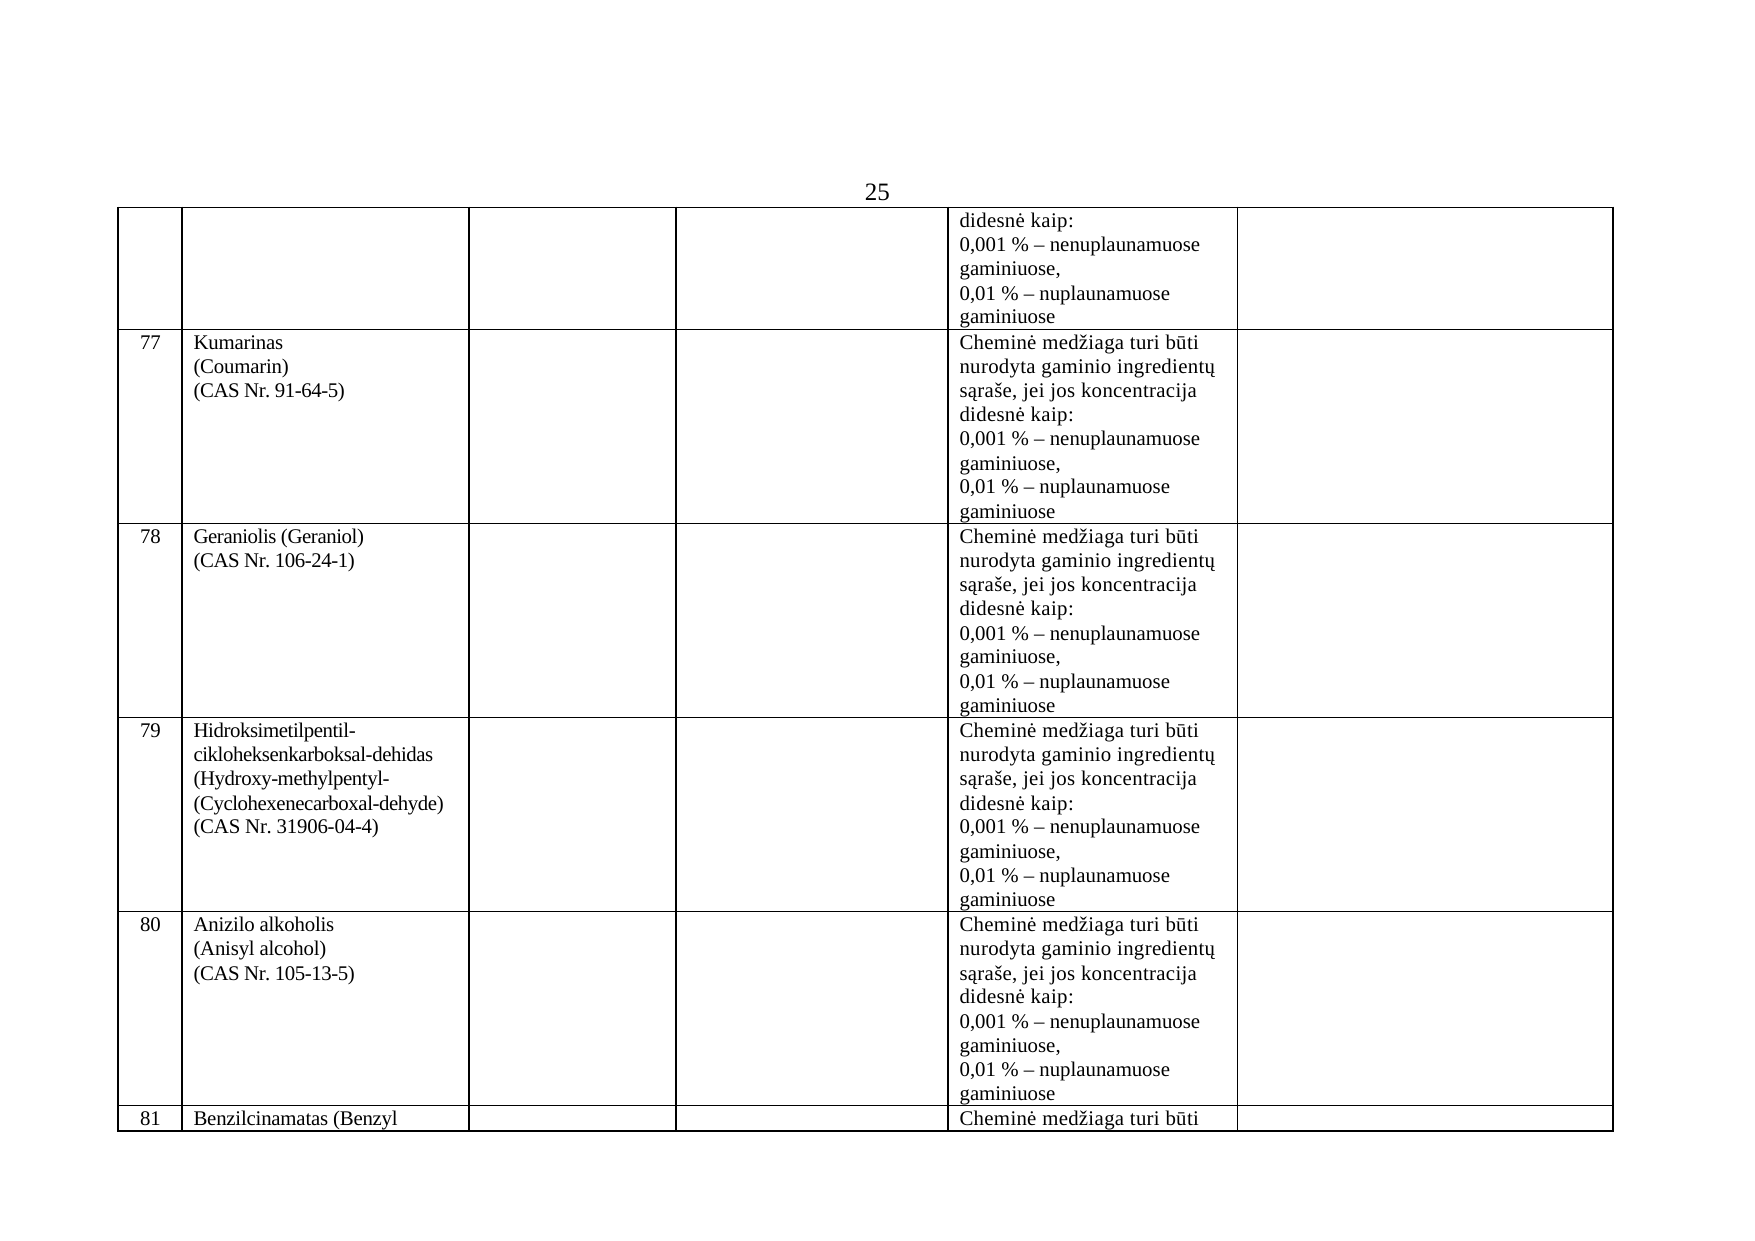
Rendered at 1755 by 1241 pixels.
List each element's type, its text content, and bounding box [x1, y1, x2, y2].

table_cell [1614, 329, 1754, 523]
table_cell [183, 208, 468, 328]
table_cell didesnė kaip: 0,001 % – nenuplaunamuose gaminiuose, 0,01 % – nuplaunamuose gaminiuose [949, 208, 1237, 328]
table_cell [1614, 911, 1754, 1008]
table_cell [1614, 207, 1754, 328]
table_cell [1614, 717, 1754, 911]
table_cell Kumarinas (Coumarin) (CAS Nr. 91-64-5) [183, 330, 468, 523]
table_cell Cheminė medžiaga turi būti nurodyta gaminio ingredientų sąraše, jei jos koncentracija didesnė kaip: [949, 912, 1237, 1008]
table_cell [677, 1009, 947, 1105]
table_cell Hidroksimetilpentil-cikloheksenkarboksal-dehidas (Hydroxy-methylpentyl-(Cyclohexenecarboxal-dehyde) (CAS Nr. 31906-04-4) [183, 718, 468, 911]
table_cell [119, 208, 181, 328]
table_cell Benzilcinamatas (Benzyl [183, 1106, 468, 1130]
table_cell [183, 1009, 468, 1105]
table_cell [677, 524, 947, 717]
table_cell [677, 718, 947, 911]
table_cell 78 [119, 524, 181, 717]
table_cell [1238, 718, 1612, 911]
table_cell Cheminė medžiaga turi būti nurodyta gaminio ingredientų sąraše, jei jos koncentracija didesnė kaip: 0,001 % – nenuplaunamuose gaminiuose, 0,01 % – nuplaunamuose gaminiuose [949, 330, 1237, 523]
table_cell Cheminė medžiaga turi būti nurodyta gaminio ingredientų sąraše, jei jos koncentracija didesnė kaip: 0,001 % – nenuplaunamuose gaminiuose, 0,01 % – nuplaunamuose gaminiuose [949, 718, 1237, 911]
table_cell Cheminė medžiaga turi būti nurodyta gaminio ingredientų sąraše, jei jos koncentracija didesnė kaip: 0,001 % – nenuplaunamuose gaminiuose, 0,01 % – nuplaunamuose gaminiuose [949, 524, 1237, 717]
table_cell [677, 912, 947, 1008]
table_cell [1238, 208, 1612, 328]
table_cell [119, 1009, 181, 1105]
table_cell [470, 912, 675, 1008]
table_cell [470, 330, 675, 523]
table_cell 79 [119, 718, 181, 911]
table_cell [1238, 524, 1612, 717]
table_cell [470, 1106, 675, 1130]
table_cell [677, 1106, 947, 1130]
table_cell Geraniolis (Geraniol) (CAS Nr. 106-24-1) [183, 524, 468, 717]
table_cell [1614, 523, 1754, 717]
table_cell [677, 330, 947, 523]
table_cell 77 [119, 330, 181, 523]
table_cell 81 [119, 1106, 181, 1130]
table_cell [677, 208, 947, 328]
table_cell [1614, 1105, 1754, 1130]
table_cell Cheminė medžiaga turi būti [949, 1106, 1237, 1130]
table_cell 0,001 % – nenuplaunamuose gaminiuose, 0,01 % – nuplaunamuose gaminiuose [949, 1009, 1237, 1105]
table_cell [1238, 1009, 1612, 1105]
table_cell [470, 718, 675, 911]
table_cell [1614, 1009, 1754, 1105]
table_cell 80 [119, 912, 181, 1008]
table_cell Anizilo alkoholis (Anisyl alcohol) (CAS Nr. 105-13-5) [183, 912, 468, 1008]
table_cell [1238, 912, 1612, 1008]
table_cell [470, 524, 675, 717]
table_cell [1238, 1106, 1612, 1130]
table_cell [470, 1009, 675, 1105]
table_cell [1238, 330, 1612, 523]
table_cell [470, 208, 675, 328]
